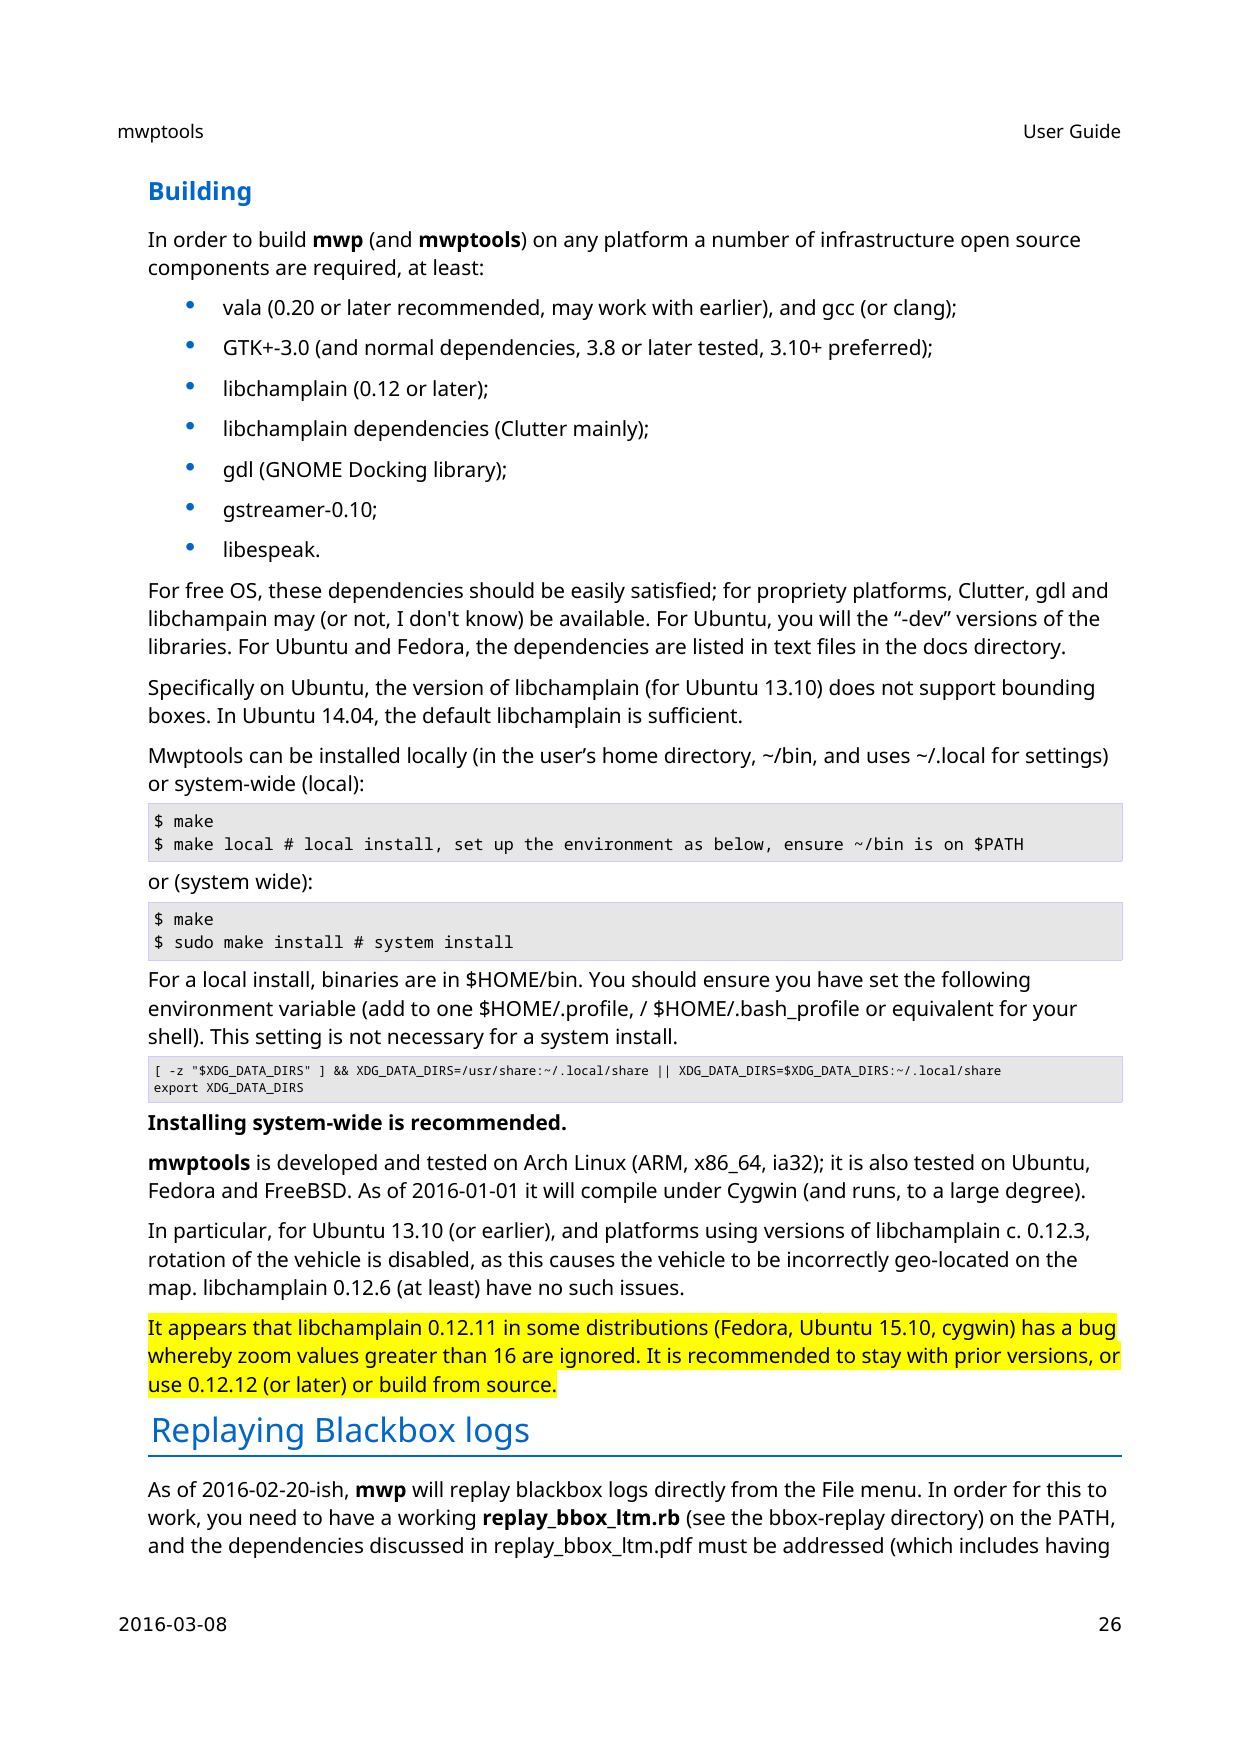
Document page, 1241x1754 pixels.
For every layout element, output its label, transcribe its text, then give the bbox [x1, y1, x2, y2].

text Specifically on Ubuntu, the version of libchamplain (for Ubuntu 13.10) does not support bounding boxes. In Ubuntu 14.04, the default libchamplain is sufficient. [148, 673, 1122, 729]
text It appears that libchamplain 0.12.11 in some distributions (Fedora, Ubuntu 15.10, cygwin) has a bug whereby zoom values greater than 16 are ignored. It is recommended to stay with prior versions, or use 0.12.12 (or later) or build from source. [148, 1313, 1122, 1398]
text [ -z "$XDG_DATA_DIRS" ] && XDG_DATA_DIRS=/usr/share:~/.local/share || XDG_DATA_DIRS=$XDG_DATA_DIRS:~/.local/share [149, 1057, 1122, 1073]
list libchamplain dependencies (Clutter mainly); [185, 414, 1122, 443]
subtitle Building [148, 173, 1122, 207]
list libchamplain (0.12 or later); [185, 374, 1122, 402]
text mwptools is developed and tested on Arch Linux (ARM, x86_64, ia32); it is also tested on Ubuntu, Fedora and FreeBSD. As of 2016-01-01 it will compile under Cygwin (and runs, to a large degree). [148, 1148, 1122, 1205]
subtitle Replaying Blackbox logs [148, 1404, 1122, 1455]
text $ sudo make install # system install [149, 924, 1122, 960]
text Mwptools can be installed locally (in the user’s home directory, ~/bin, and uses ~/.local for settings) or system-wide (local): [148, 741, 1122, 797]
list gdl (GNOME Docking library); [185, 455, 1122, 483]
text For free OS, these dependencies should be easily satisfied; for propriety platforms, Clutter, gdl and libchampain may (or not, I don't know) be available. For Ubuntu, you will the “-dev” versions of the libraries. For Ubuntu and Fedora, the dependencies are listed in text files in the docs directory. [148, 576, 1122, 661]
list vala (0.20 or later recommended, may work with earlier), and gcc (or clang); [185, 293, 1122, 322]
text or (system wide): [148, 867, 1122, 896]
text In particular, for Ubuntu 13.10 (or earlier), and platforms using versions of libchamplain c. 0.12.3, rotation of the vehicle is disabled, as this causes the vehicle to be incorrectly geo-located on the map. libchamplain 0.12.6 (at least) have no such issues. [148, 1217, 1122, 1301]
text $ make [149, 804, 1122, 826]
list libespeak. [185, 536, 1122, 564]
text For a local install, binaries are in $HOME/bin. You should ensure you have set the following environment variable (add to one $HOME/.profile, / $HOME/.bash_profile or equivalent for your shell). This setting is not necessary for a system install. [148, 966, 1122, 1050]
list GTK+-3.0 (and normal dependencies, 3.8 or later tested, 3.10+ preferred); [185, 333, 1122, 362]
text Installing system-wide is recommended. [148, 1108, 1122, 1136]
text As of 2016-02-20-ish, mwp will replay blackbox logs directly from the File menu. In order for this to work, you need to have a working replay_bbox_ltm.rb (see the bbox-replay directory) on the PATH, and the dependencies discussed in replay_bbox_ltm.pdf must be addressed (which includes having [148, 1475, 1122, 1560]
text export XDG_DATA_DIRS [149, 1073, 1122, 1102]
text $ make [149, 903, 1122, 924]
text In order to build mwp (and mwptools) on any platform a number of infrastructure open source components are required, at least: [148, 225, 1122, 281]
text $ make local # local install, set up the environment as below, ensure ~/bin is on $PATH [149, 826, 1122, 861]
list gstreamer-0.10; [185, 495, 1122, 524]
